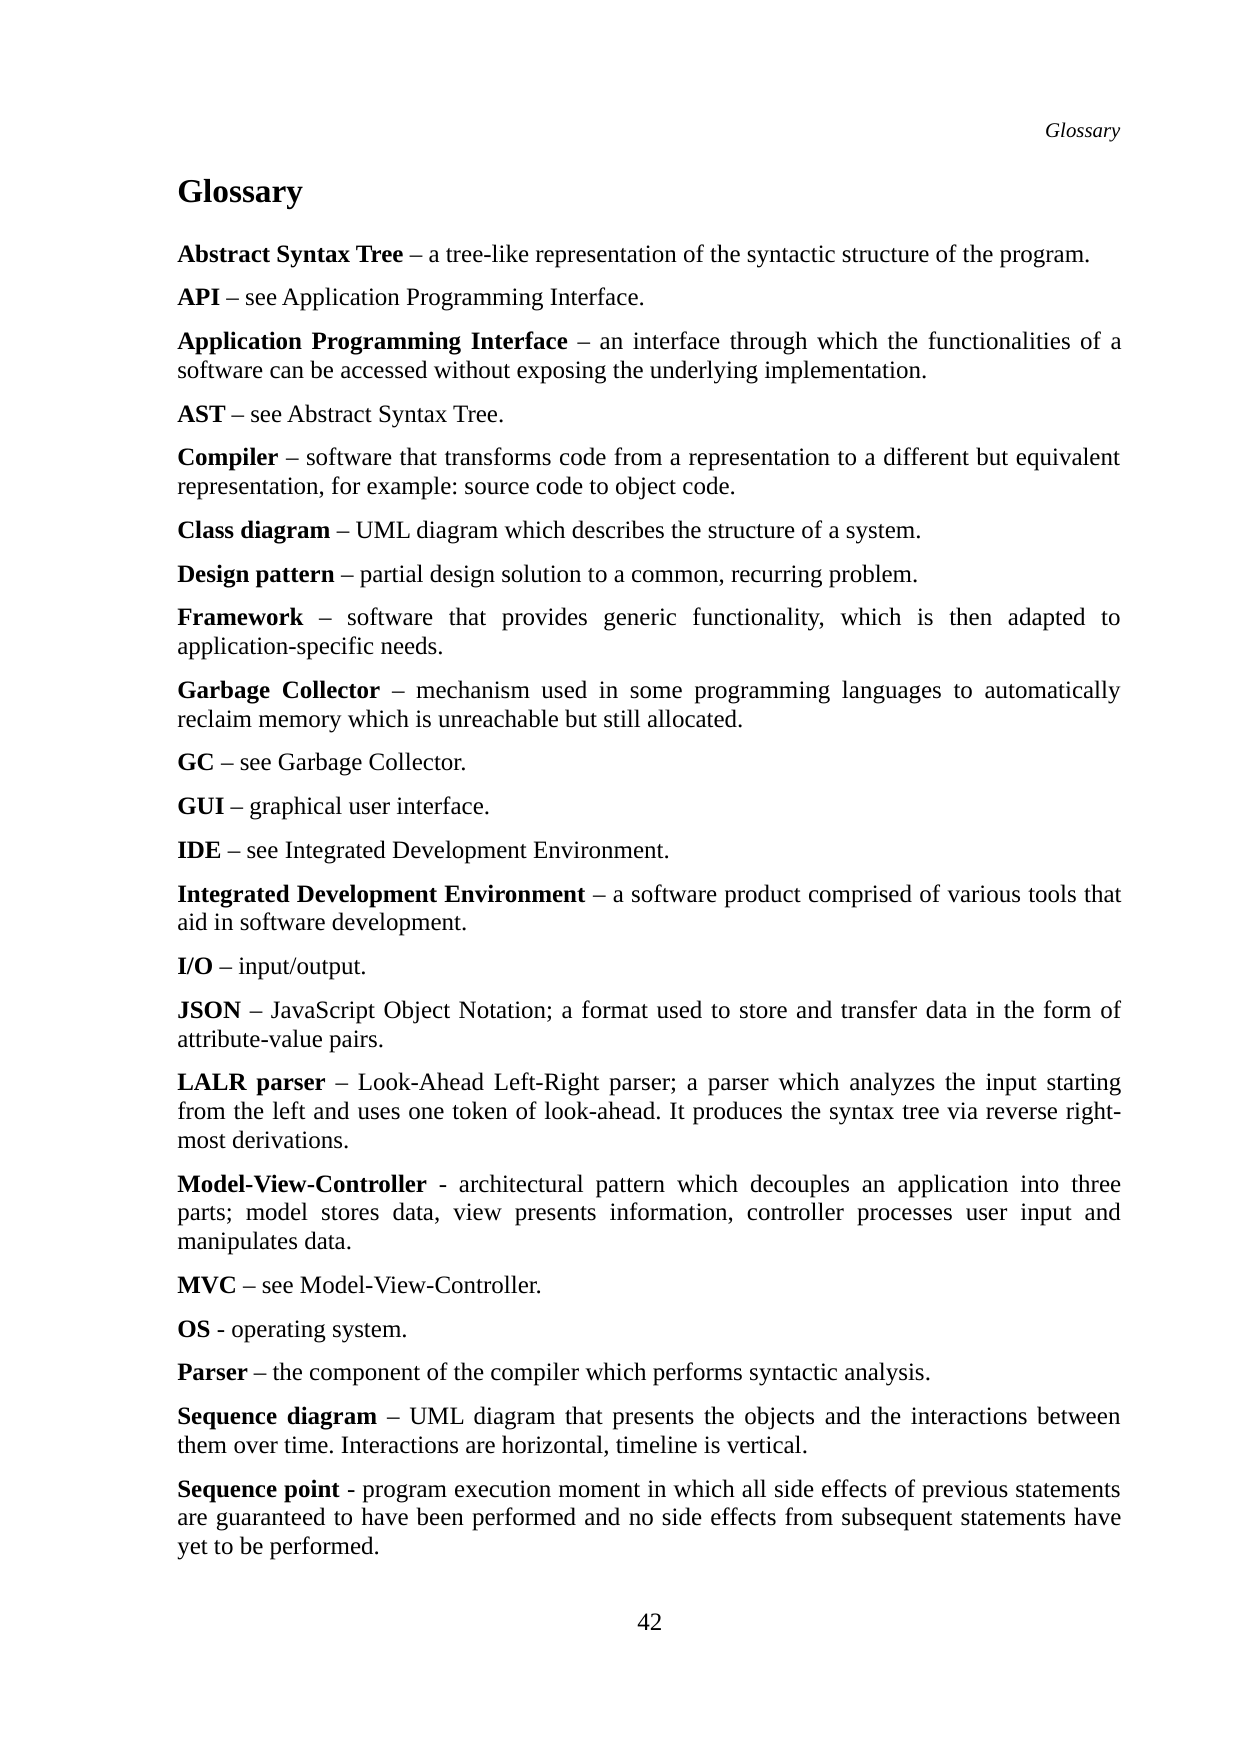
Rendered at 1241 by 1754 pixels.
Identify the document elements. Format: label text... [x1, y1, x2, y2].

text Parser – the component of the compiler which performs syntactic analysis. [177, 1357, 1122, 1386]
text Model-View-Controller - architectural pattern which decouples an application into three parts; model stores data, view presents information, controller processes user input and manipulates data. [177, 1169, 1122, 1255]
text AST – see Abstract Syntax Tree. [177, 399, 1122, 427]
text LALR parser – Look-Ahead Left-Right parser; a parser which analyzes the input starting from the left and uses one token of look-ahead. It produces the syntax tree via reverse right-most derivations. [177, 1067, 1122, 1154]
text Compiler – software that transforms code from a representation to a different but equivalent representation, for example: source code to object code. [177, 442, 1122, 500]
text API – see Application Programming Interface. [177, 282, 1122, 311]
text Framework – software that provides generic functionality, which is then adapted to application-specific needs. [177, 602, 1122, 660]
text JSON – JavaScript Object Notation; a format used to store and transfer data in the form of attribute-value pairs. [177, 995, 1122, 1052]
text Abstract Syntax Tree – a tree-like representation of the syntactic structure of the program. [177, 239, 1122, 267]
subtitle Glossary [177, 172, 1122, 210]
text GUI – graphical user interface. [177, 791, 1122, 820]
text Design pattern – partial design solution to a common, recurring problem. [177, 559, 1122, 587]
text IDE – see Integrated Development Environment. [177, 835, 1122, 864]
text Class diagram – UML diagram which describes the structure of a system. [177, 515, 1122, 544]
text Application Programming Interface – an interface through which the functionalities of a software can be accessed without exposing the underlying implementation. [177, 326, 1122, 384]
text OS - operating system. [177, 1314, 1122, 1342]
text I/O – input/output. [177, 951, 1122, 980]
text Garbage Collector – mechanism used in some programming languages to automatically reclaim memory which is unreachable but still allocated. [177, 675, 1122, 732]
text GC – see Garbage Collector. [177, 747, 1122, 776]
text MVC – see Model-View-Controller. [177, 1270, 1122, 1299]
text Integrated Development Environment – a software product comprised of various tools that aid in software development. [177, 879, 1122, 936]
text Sequence diagram – UML diagram that presents the objects and the interactions between them over time. Interactions are horizontal, timeline is vertical. [177, 1401, 1122, 1459]
text Sequence point - program execution moment in which all side effects of previous statements are guaranteed to have been performed and no side effects from subsequent statements have yet to be performed. [177, 1474, 1122, 1560]
